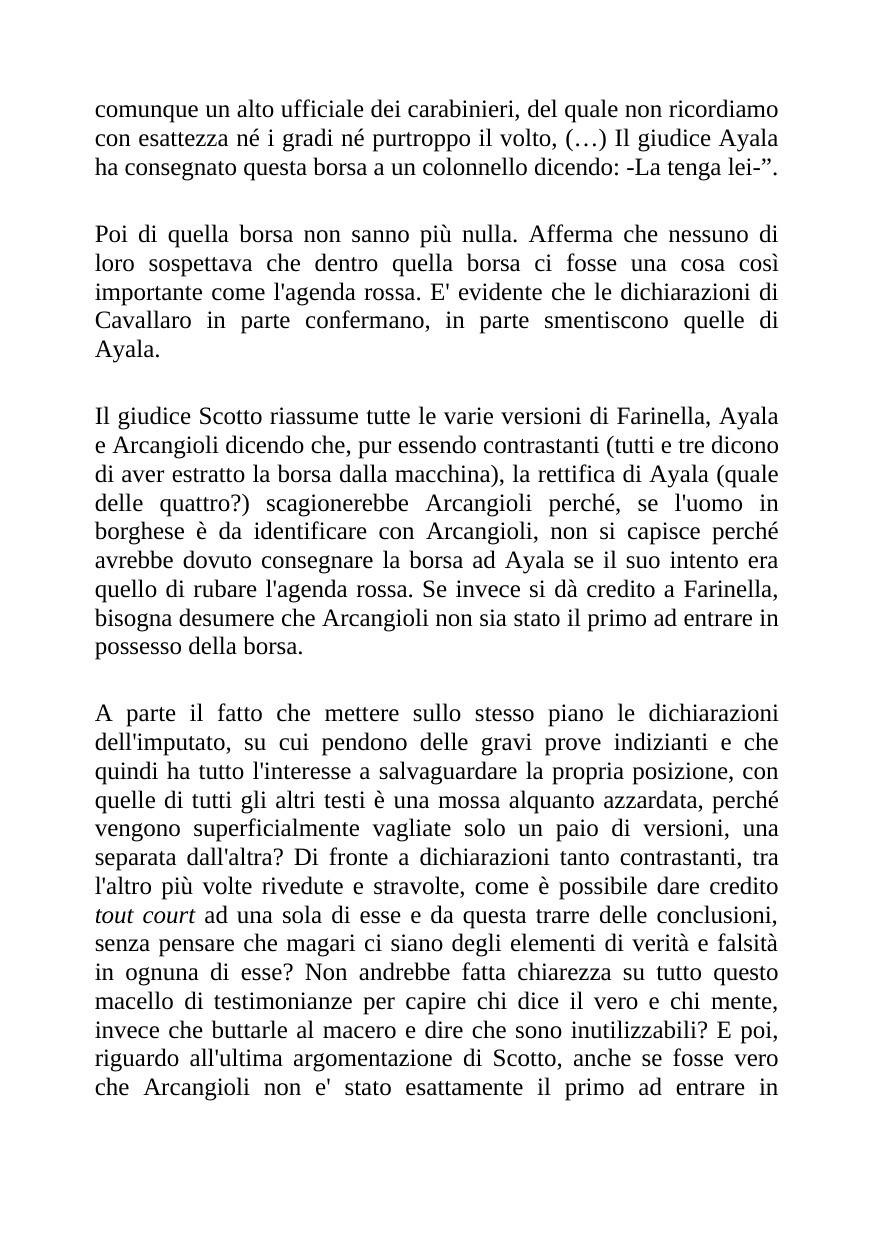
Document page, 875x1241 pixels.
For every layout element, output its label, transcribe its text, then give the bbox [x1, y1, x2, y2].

text comunque un alto ufficiale dei carabinieri, del quale non ricordiamo con esattezza né i gradi né purtroppo il volto, (…) Il giudice Ayala ha consegnato questa borsa a un colonnello dicendo: -La tenga lei-”. [94, 94, 779, 181]
text A parte il fatto che mettere sullo stesso piano le dichiarazioni dell'imputato, su cui pendono delle gravi prove indizianti e che quindi ha tutto l'interesse a salvaguardare la propria posizione, con quelle di tutti gli altri testi è una mossa alquanto azzardata, perché vengono superficialmente vagliate solo un paio di versioni, una separata dall'altra? Di fronte a dichiarazioni tanto contrastanti, tra l'altro più volte rivedute e stravolte, come è possibile dare credito tout court ad una sola di esse e da questa trarre delle conclusioni, senza pensare che magari ci siano degli elementi di verità e falsità in ognuna di esse? Non andrebbe fatta chiarezza su tutto questo macello di testimonianze per capire chi dice il vero e chi mente, invece che buttarle al macero e dire che sono inutilizzabili? E poi, riguardo all'ultima argomentazione di Scotto, anche se fosse vero che Arcangioli non e' stato esattamente il primo ad entrare in [94, 698, 779, 1101]
text Il giudice Scotto riassume tutte le varie versioni di Farinella, Ayala e Arcangioli dicendo che, pur essendo contrastanti (tutti e tre dicono di aver estratto la borsa dalla macchina), la rettifica di Ayala (quale delle quattro?) scagionerebbe Arcangioli perché, se l'uomo in borghese è da identificare con Arcangioli, non si capisce perché avrebbe dovuto consegnare la borsa ad Ayala se il suo intento era quello di rubare l'agenda rossa. Se invece si dà credito a Farinella, bisogna desumere che Arcangioli non sia stato il primo ad entrare in possesso della borsa. [94, 401, 779, 660]
text Poi di quella borsa non sanno più nulla. Afferma che nessuno di loro sospettava che dentro quella borsa ci fosse una cosa così importante come l'agenda rossa. E' evidente che le dichiarazioni di Cavallaro in parte confermano, in parte smentiscono quelle di Ayala. [94, 219, 779, 363]
